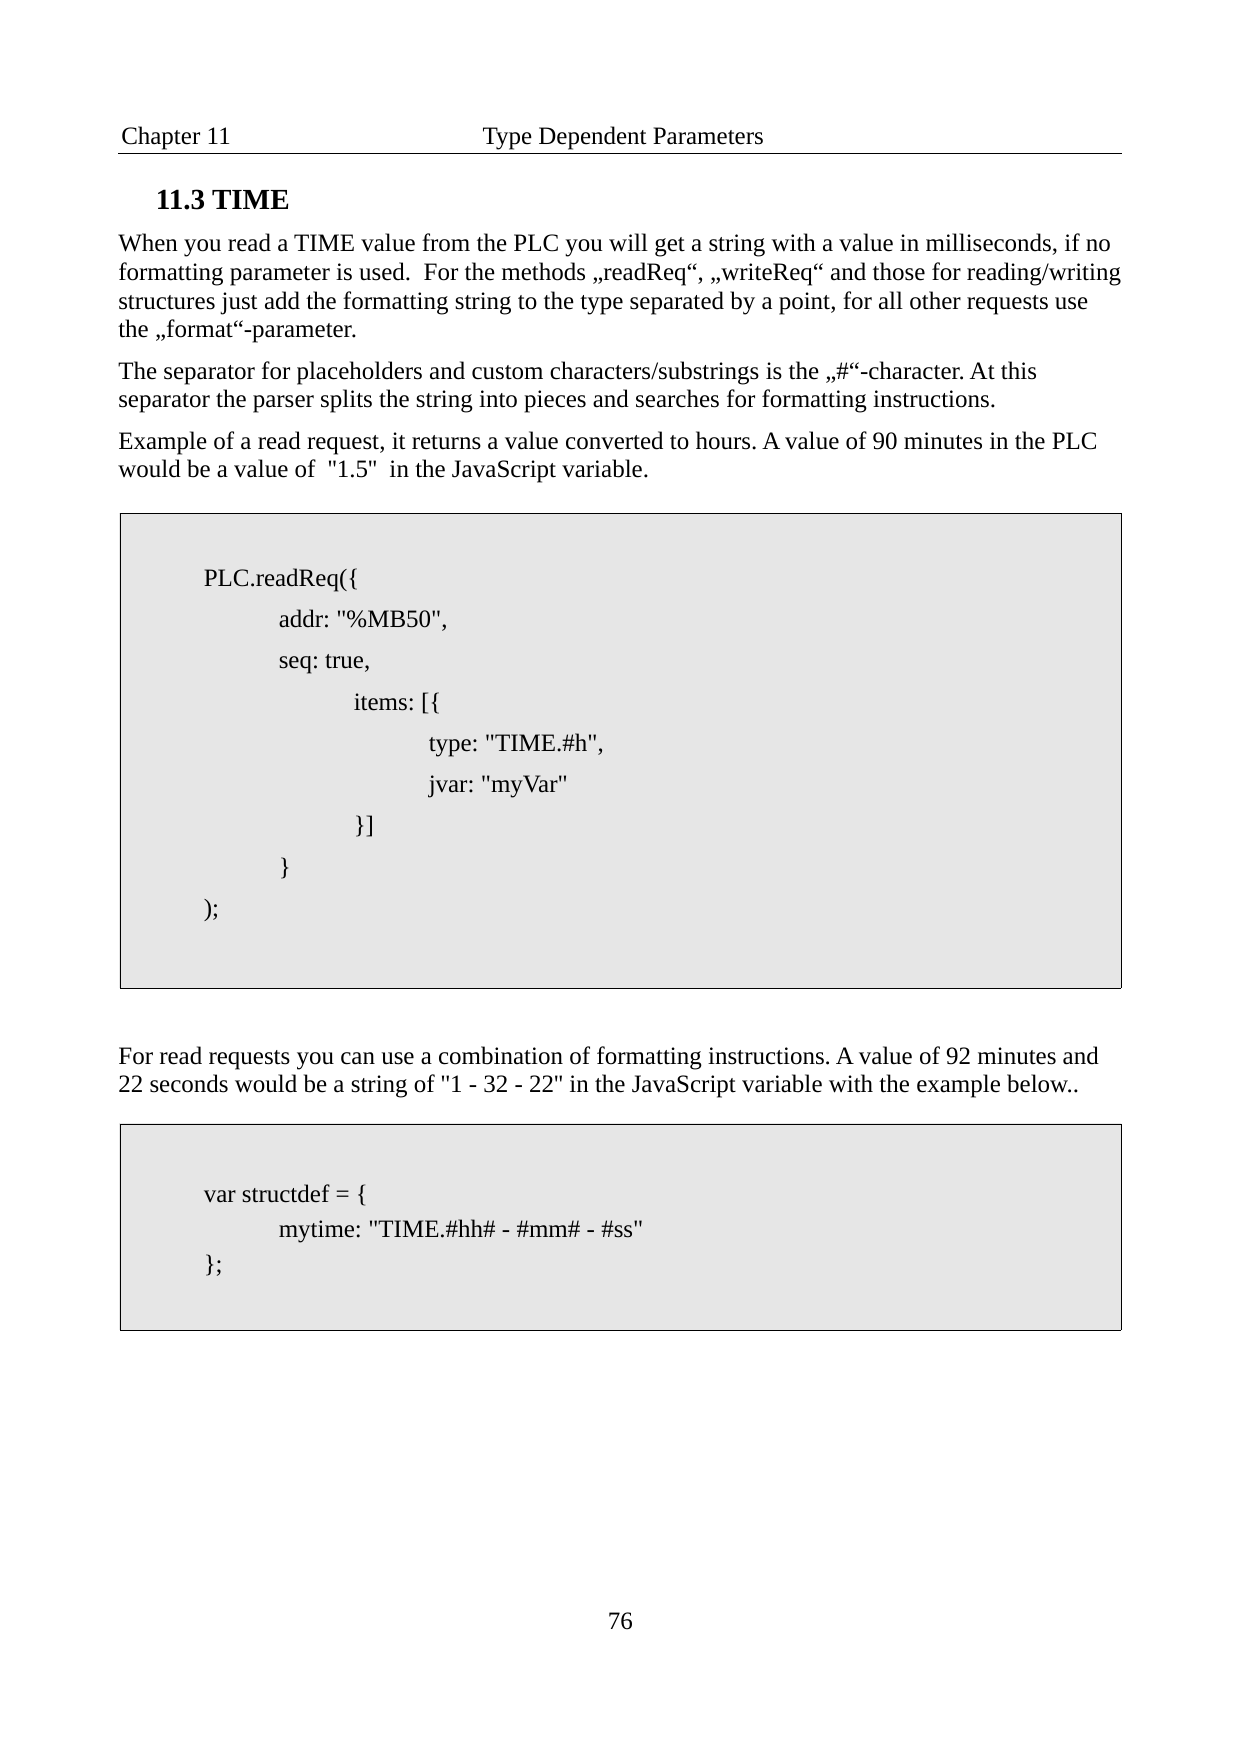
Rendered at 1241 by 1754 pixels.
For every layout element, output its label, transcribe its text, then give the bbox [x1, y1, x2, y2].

text type: "TIME.#h", [128, 728, 1112, 757]
text } [128, 852, 1112, 881]
text Example of a read request, it returns a value converted to hours. A value of 90 minutes in the PLC would be a value of ''1.5'' in the JavaScript variable. [118, 426, 1122, 483]
subtitle 11.3 TIME [156, 182, 1122, 216]
text }] [128, 811, 1112, 839]
text When you read a TIME value from the PLC you will get a string with a value in milliseconds, if no formatting parameter is used. For the methods „readReq“, „writeReq“ and those for reading/writing structures just add the formatting string to the type separated by a point, for all other requests use the „format“-parameter. [118, 228, 1122, 343]
text For read requests you can use a combination of formatting instructions. A value of 92 minutes and 22 seconds would be a string of ''1 - 32 - 22'' in the JavaScript variable with the example below.. [118, 1041, 1122, 1098]
text var structdef = { mytime: "TIME.#hh# - #mm# - #ss" }; [128, 1174, 1112, 1280]
text ); [128, 893, 1112, 922]
text items: [{ [128, 687, 1112, 716]
text seq: true, [128, 646, 1112, 674]
text jvar: "myVar" [128, 769, 1112, 798]
text The separator for placeholders and custom characters/substrings is the „#“-character. At this separator the parser splits the string into pieces and searches for formatting instructions. [118, 356, 1122, 413]
text addr: "%MB50", [128, 604, 1112, 633]
text PLC.readReq({ [128, 563, 1112, 592]
